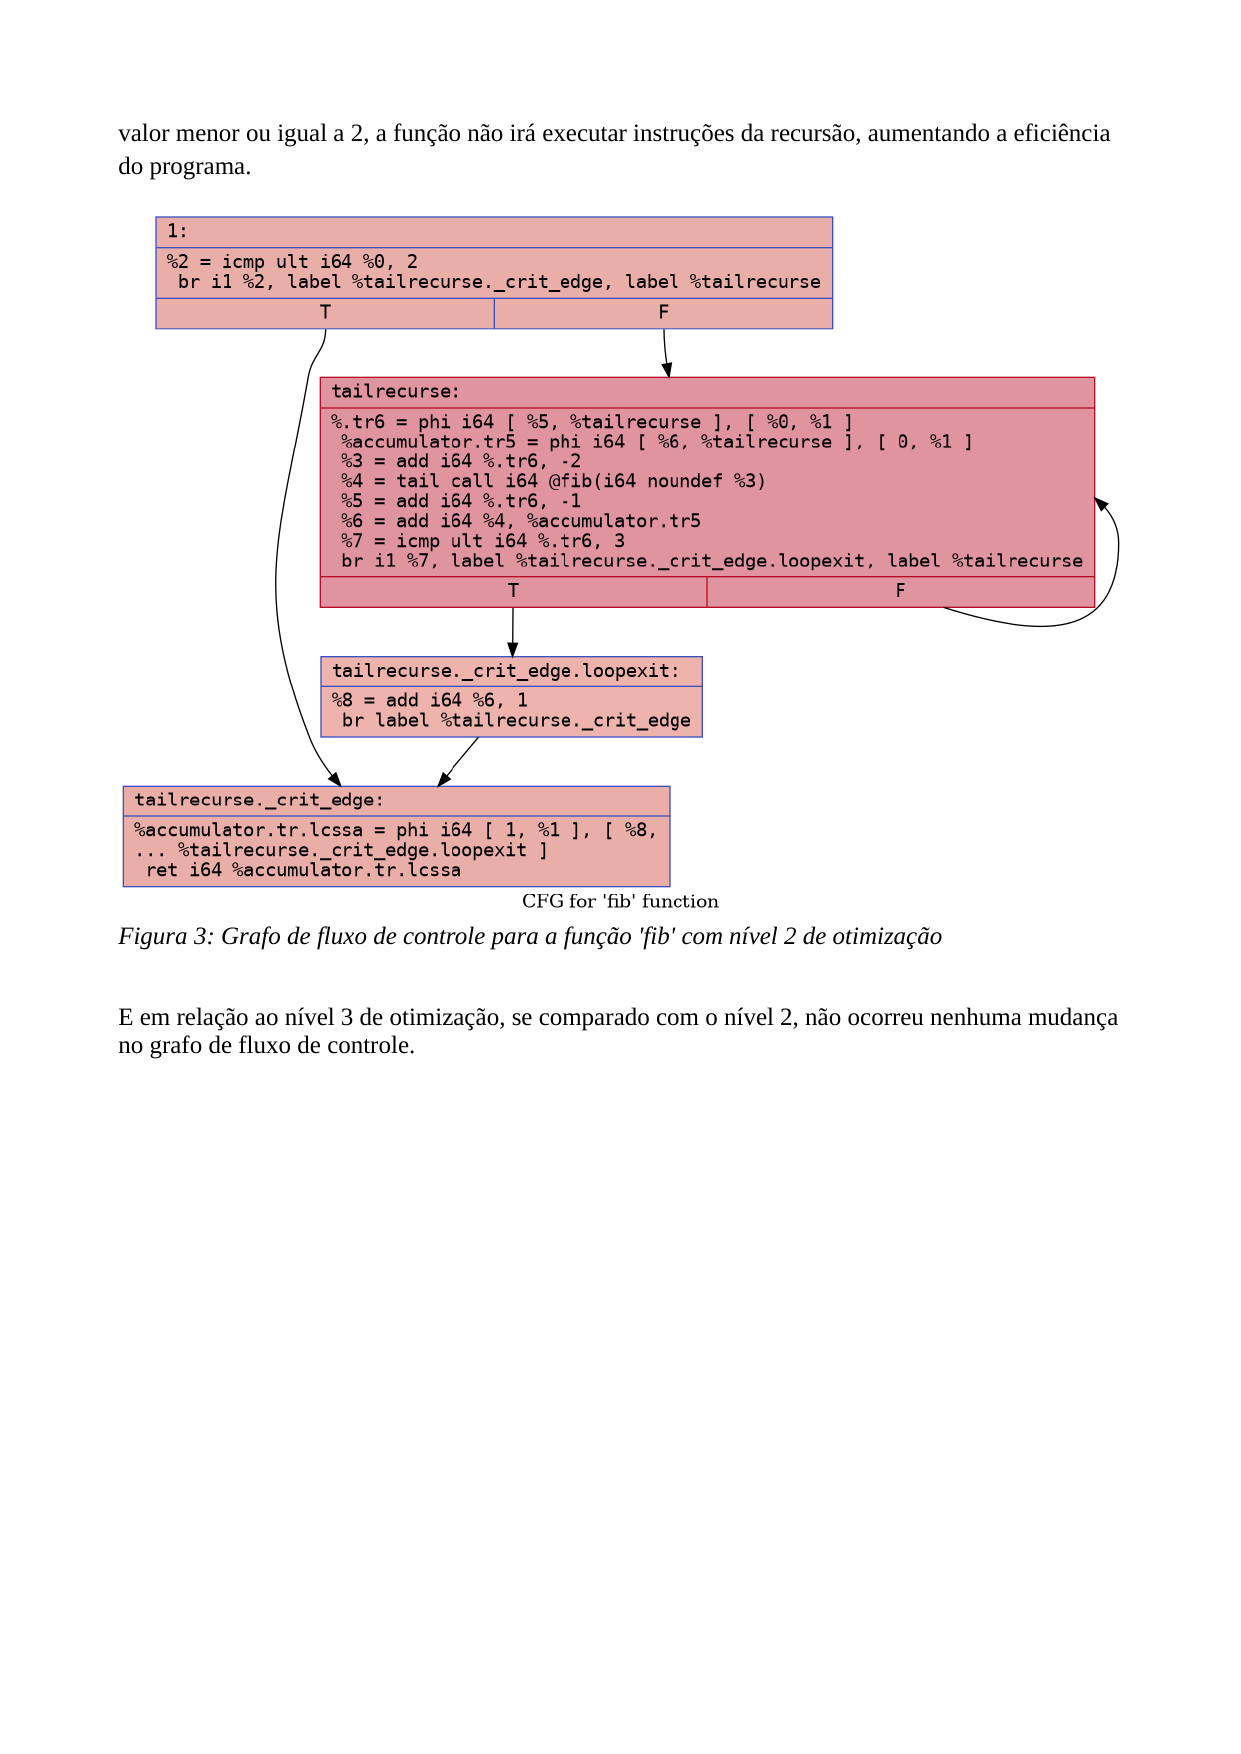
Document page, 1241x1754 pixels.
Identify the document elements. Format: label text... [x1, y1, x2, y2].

picture [118, 211, 1123, 922]
text Figura 3: Grafo de fluxo de controle para a função 'fib' com nível 2 de otimização [118, 922, 1122, 950]
text E em relação ao nível 3 de otimização, se comparado com o nível 2, não ocorreu nenhuma mudança no grafo de fluxo de controle. [118, 1002, 1122, 1059]
text valor menor ou igual a 2, a função não irá executar instruções da recursão, aumentando a eficiência do programa. [118, 118, 1122, 180]
